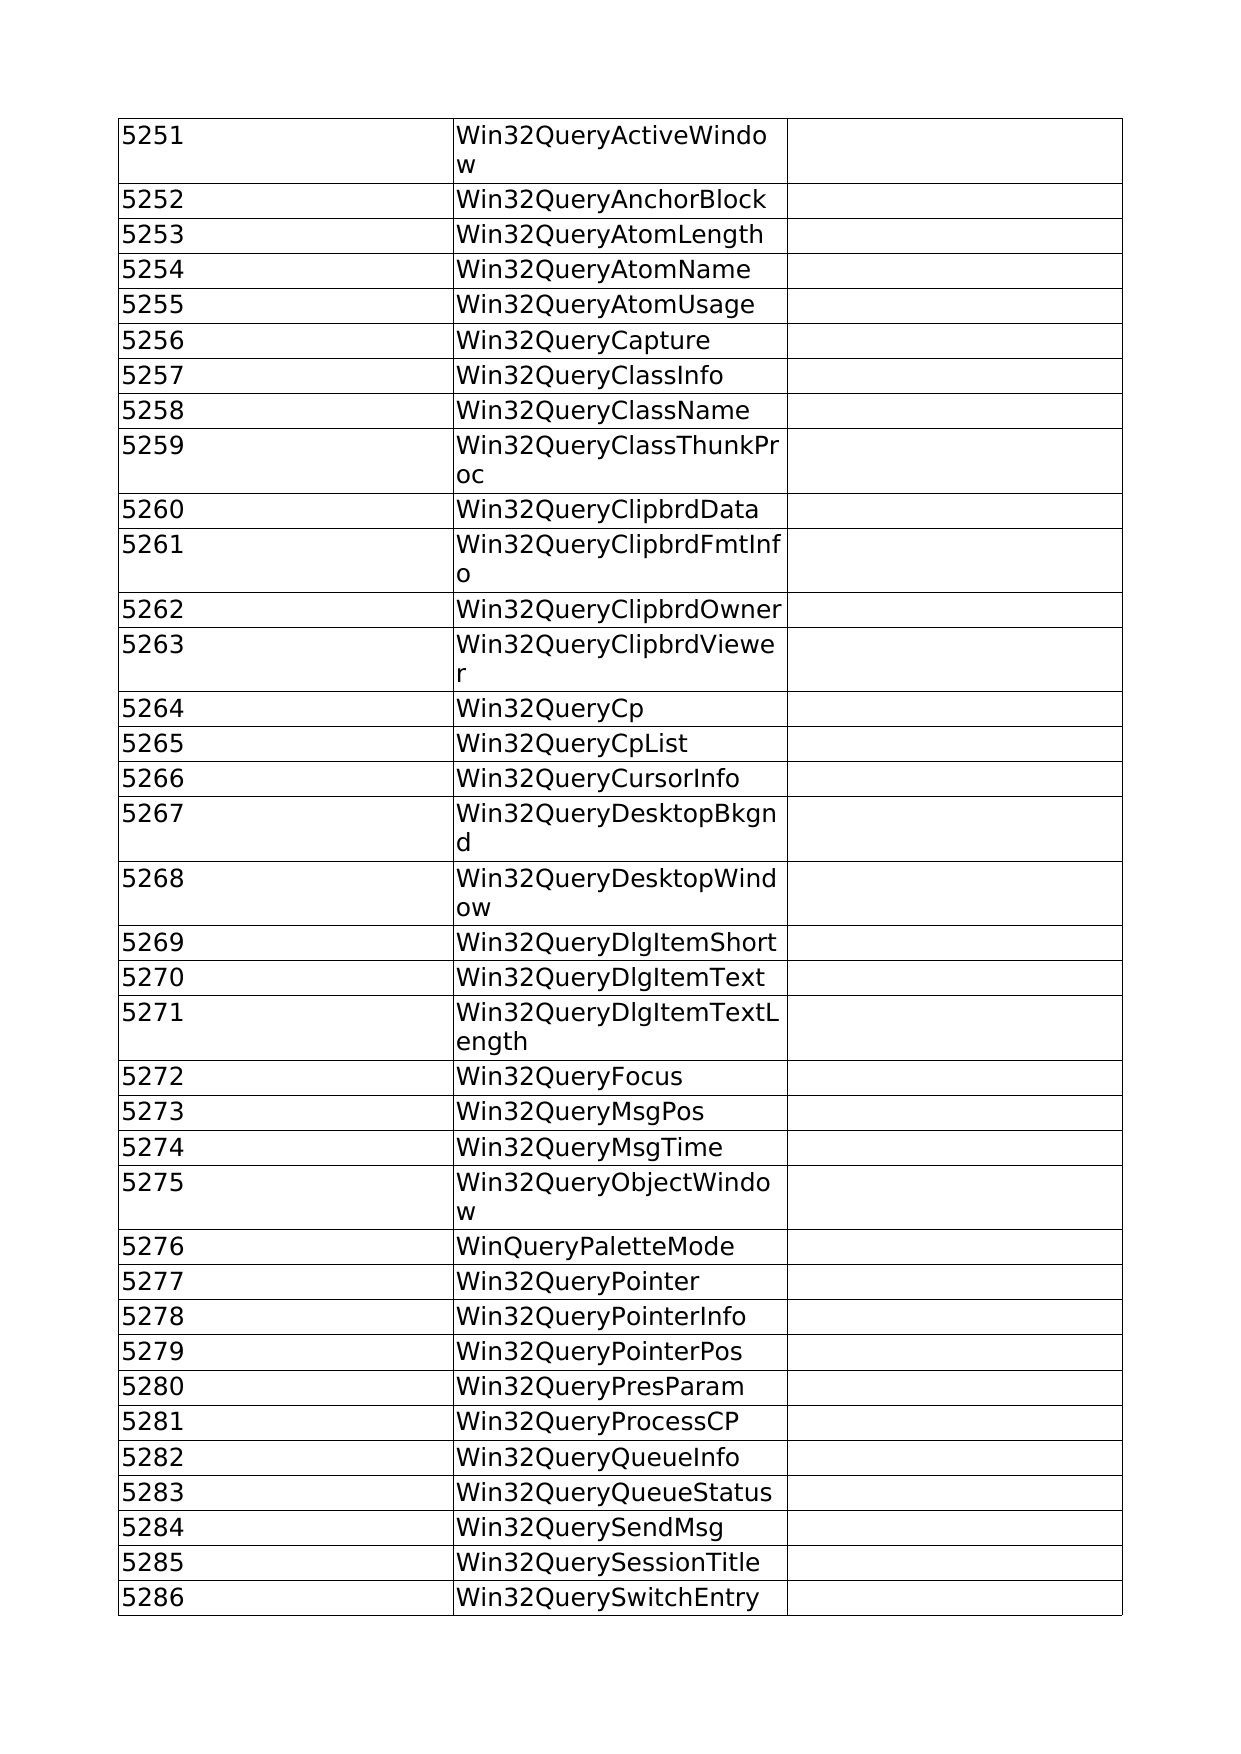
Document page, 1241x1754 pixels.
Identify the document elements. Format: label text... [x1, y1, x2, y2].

table_cell Win32QueryObjectWindow [454, 1166, 787, 1229]
table_cell WinQueryPaletteMode [454, 1230, 787, 1264]
table_cell [788, 593, 1122, 627]
table_cell 5264 [119, 692, 453, 726]
table_cell Win32QueryAtomUsage [454, 289, 787, 323]
table_cell [788, 324, 1122, 358]
table_cell [788, 359, 1122, 393]
table_cell Win32QueryDlgItemTextLength [454, 996, 787, 1059]
table_cell [788, 184, 1122, 217]
table_cell Win32QueryCursorInfo [454, 762, 787, 796]
table_cell Win32QueryPresParam [454, 1371, 787, 1404]
table_cell Win32QueryClassThunkProc [454, 429, 787, 492]
table_cell 5285 [119, 1546, 453, 1580]
table_cell Win32QueryDesktopBkgnd [454, 797, 787, 861]
table_cell Win32QueryQueueInfo [454, 1441, 787, 1475]
table_cell 5252 [119, 184, 453, 217]
table_cell [788, 254, 1122, 288]
table_cell [788, 529, 1122, 592]
table_cell [788, 1265, 1122, 1299]
table_cell Win32QueryAtomLength [454, 219, 787, 253]
table_cell [788, 1476, 1122, 1510]
table_cell Win32QueryPointerPos [454, 1335, 787, 1369]
table_cell 5286 [119, 1581, 453, 1615]
table_cell [788, 862, 1122, 925]
table_cell 5261 [119, 529, 453, 592]
table_cell 5267 [119, 797, 453, 861]
table_cell [788, 394, 1122, 428]
table_cell [788, 926, 1122, 960]
table_cell Win32QueryClipbrdViewer [454, 628, 787, 691]
table_cell Win32QueryAnchorBlock [454, 184, 787, 217]
table_cell 5282 [119, 1441, 453, 1475]
table_cell Win32QueryPointerInfo [454, 1300, 787, 1334]
table_cell [788, 1230, 1122, 1264]
table_cell [788, 1581, 1122, 1615]
table_cell Win32QueryPointer [454, 1265, 787, 1299]
table_cell 5263 [119, 628, 453, 691]
table_cell 5281 [119, 1406, 453, 1440]
table_cell [788, 727, 1122, 761]
table_cell 5271 [119, 996, 453, 1059]
table_cell Win32QueryDlgItemShort [454, 926, 787, 960]
table_cell 5257 [119, 359, 453, 393]
table_cell Win32QueryProcessCP [454, 1406, 787, 1440]
table_cell 5280 [119, 1371, 453, 1404]
table_cell Win32QueryClipbrdData [454, 494, 787, 527]
table_cell 5260 [119, 494, 453, 527]
table_cell 5277 [119, 1265, 453, 1299]
table_cell 5256 [119, 324, 453, 358]
table_cell [788, 996, 1122, 1059]
table_cell [788, 1511, 1122, 1545]
table_cell [788, 1300, 1122, 1334]
table_cell Win32QueryQueueStatus [454, 1476, 787, 1510]
table_cell Win32QuerySessionTitle [454, 1546, 787, 1580]
table_cell [788, 219, 1122, 253]
table_cell 5273 [119, 1096, 453, 1130]
table_cell 5270 [119, 961, 453, 995]
table_cell [788, 961, 1122, 995]
table_cell 5272 [119, 1061, 453, 1094]
table_cell [788, 692, 1122, 726]
table_cell Win32QueryAtomName [454, 254, 787, 288]
table_cell 5255 [119, 289, 453, 323]
table_cell 5274 [119, 1131, 453, 1165]
table_cell 5251 [119, 119, 453, 182]
table_cell 5254 [119, 254, 453, 288]
table_cell 5268 [119, 862, 453, 925]
table_cell Win32QueryMsgTime [454, 1131, 787, 1165]
table_cell Win32QueryClipbrdOwner [454, 593, 787, 627]
table_cell Win32QueryCapture [454, 324, 787, 358]
table_cell Win32QueryClassName [454, 394, 787, 428]
table_cell Win32QueryCp [454, 692, 787, 726]
table_cell [788, 1546, 1122, 1580]
table_cell [788, 1166, 1122, 1229]
table_cell Win32QueryMsgPos [454, 1096, 787, 1130]
table_cell 5279 [119, 1335, 453, 1369]
table_cell Win32QueryCpList [454, 727, 787, 761]
table_cell [788, 1131, 1122, 1165]
table_cell Win32QueryFocus [454, 1061, 787, 1094]
table_cell Win32QueryActiveWindow [454, 119, 787, 182]
table_cell Win32QueryDlgItemText [454, 961, 787, 995]
table_cell [788, 1061, 1122, 1094]
table_cell [788, 1371, 1122, 1404]
table_cell [788, 1096, 1122, 1130]
table_cell 5265 [119, 727, 453, 761]
table_cell 5269 [119, 926, 453, 960]
table_cell [788, 762, 1122, 796]
table_cell 5276 [119, 1230, 453, 1264]
table_cell Win32QueryClipbrdFmtInfo [454, 529, 787, 592]
table_cell 5259 [119, 429, 453, 492]
table_cell 5283 [119, 1476, 453, 1510]
table_cell 5266 [119, 762, 453, 796]
table_cell 5284 [119, 1511, 453, 1545]
table_cell 5262 [119, 593, 453, 627]
table_cell 5275 [119, 1166, 453, 1229]
table_cell [788, 429, 1122, 492]
table_cell 5253 [119, 219, 453, 253]
table_cell Win32QueryClassInfo [454, 359, 787, 393]
table_cell [788, 494, 1122, 527]
table_cell [788, 797, 1122, 861]
table_cell [788, 119, 1122, 182]
table_cell 5278 [119, 1300, 453, 1334]
table_cell [788, 289, 1122, 323]
table_cell [788, 1406, 1122, 1440]
table_cell [788, 1335, 1122, 1369]
table_cell Win32QueryDesktopWindow [454, 862, 787, 925]
table_cell 5258 [119, 394, 453, 428]
table_cell Win32QuerySendMsg [454, 1511, 787, 1545]
table_cell Win32QuerySwitchEntry [454, 1581, 787, 1615]
table_cell [788, 628, 1122, 691]
table_cell [788, 1441, 1122, 1475]
